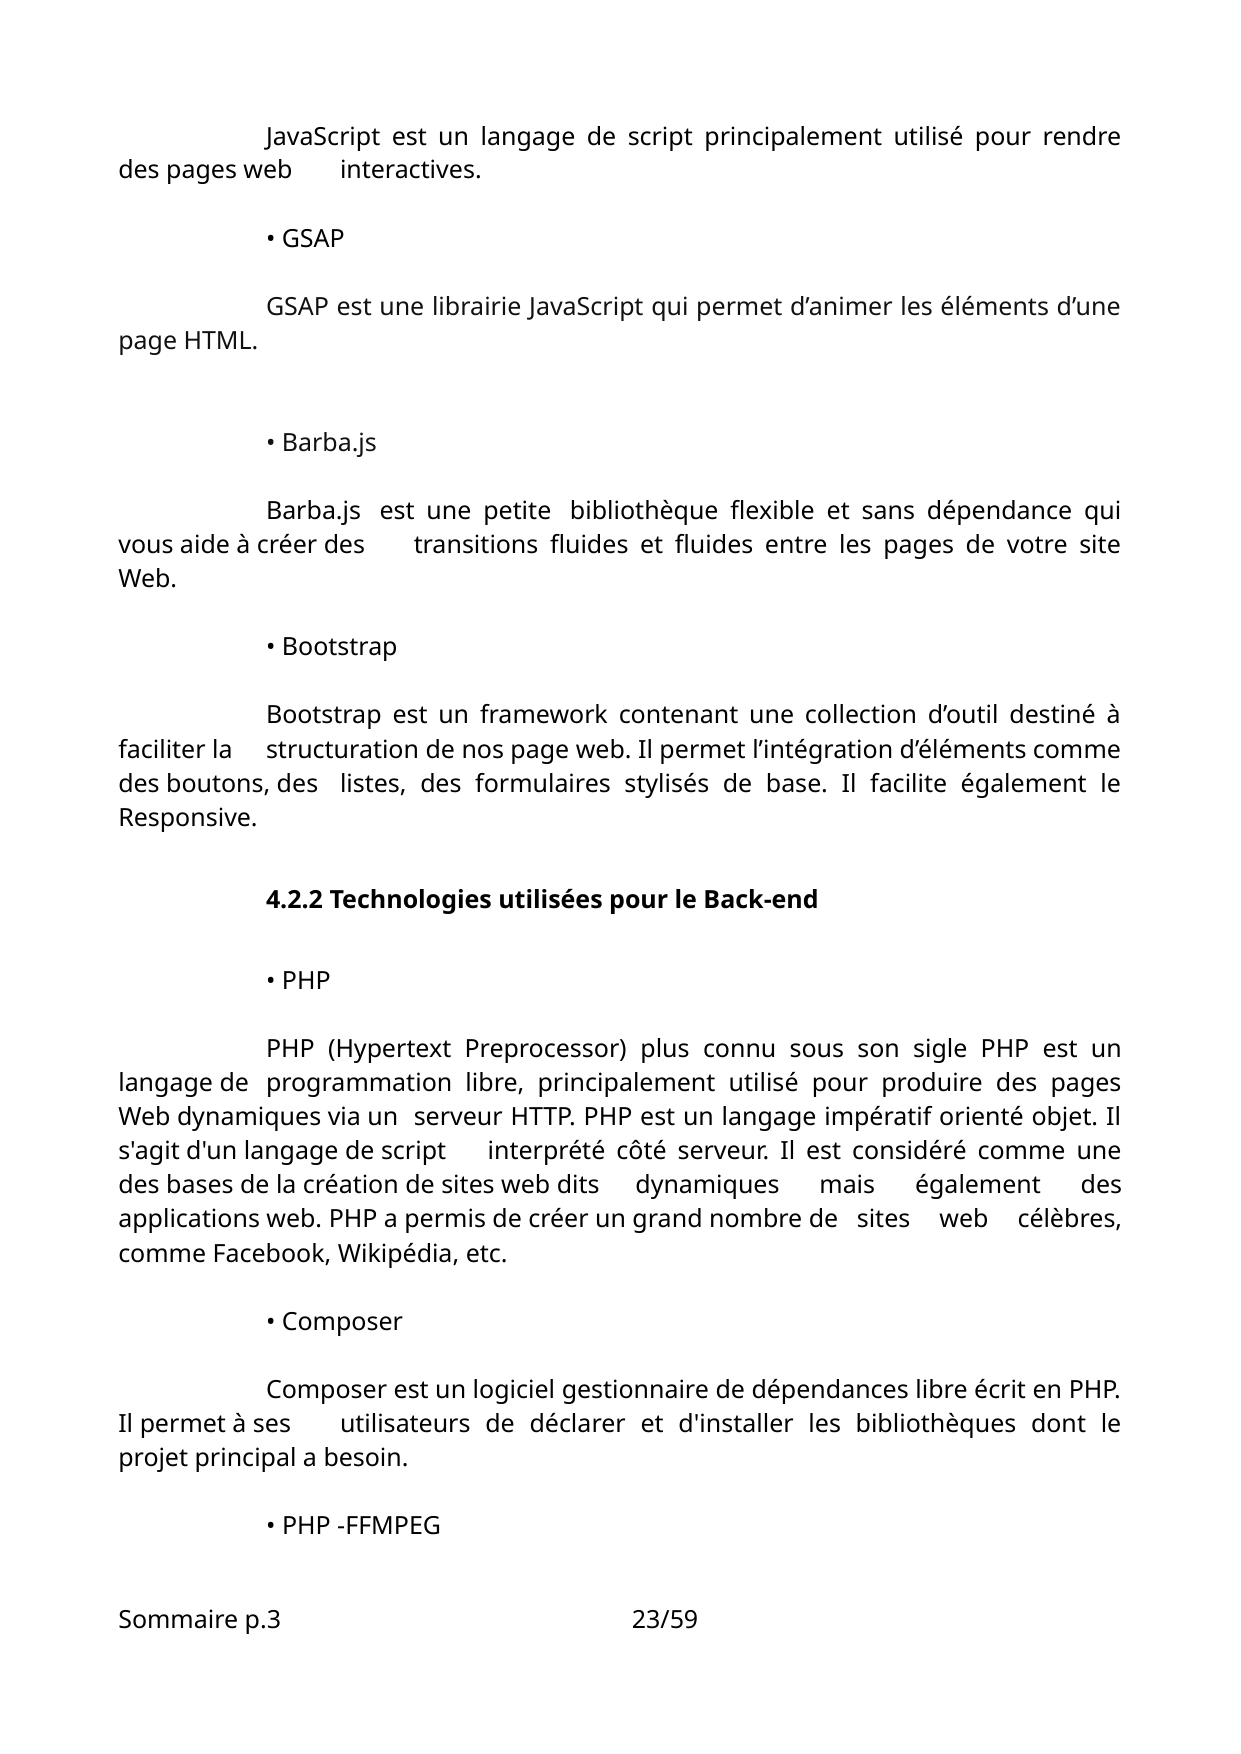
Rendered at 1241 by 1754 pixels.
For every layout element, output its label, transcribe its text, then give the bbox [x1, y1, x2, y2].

text • Bootstrap [118, 629, 1122, 663]
subtitle 4.2.2 Technologies utilisées pour le Back-end [118, 882, 1122, 916]
text • PHP [118, 963, 1122, 997]
text • Composer [118, 1303, 1122, 1337]
text PHP (Hypertext Preprocessor) plus connu sous son sigle PHP est un langage de programmation libre, principalement utilisé pour produire des pages Web dynamiques via un serveur HTTP. PHP est un langage impératif orienté objet. Il s'agit d'un langage de script interprété côté serveur. Il est considéré comme une des bases de la création de sites web dits dynamiques mais également des applications web. PHP a permis de créer un grand nombre de sites web célèbres, comme Facebook, Wikipédia, etc. [118, 1031, 1122, 1269]
text Bootstrap est un framework contenant une collection d’outil destiné à faciliter la structuration de nos page web. Il permet l’intégration d’éléments comme des boutons, des listes, des formulaires stylisés de base. Il facilite également le Responsive. [118, 697, 1122, 833]
text JavaScript est un langage de script principalement utilisé pour rendre des pages web interactives. [118, 118, 1122, 186]
text Barba.js est une petite bibliothèque flexible et sans dépendance qui vous aide à créer des transitions fluides et fluides entre les pages de votre site Web. [118, 493, 1122, 595]
text GSAP est une librairie JavaScript qui permet d’animer les éléments d’une page HTML. [118, 288, 1122, 357]
text • Barba.js [118, 425, 1122, 459]
text Composer est un logiciel gestionnaire de dépendances libre écrit en PHP. Il permet à ses utilisateurs de déclarer et d'installer les bibliothèques dont le projet principal a besoin. [118, 1371, 1122, 1474]
text • GSAP [118, 220, 1122, 254]
text • PHP -FFMPEG [118, 1508, 1122, 1542]
